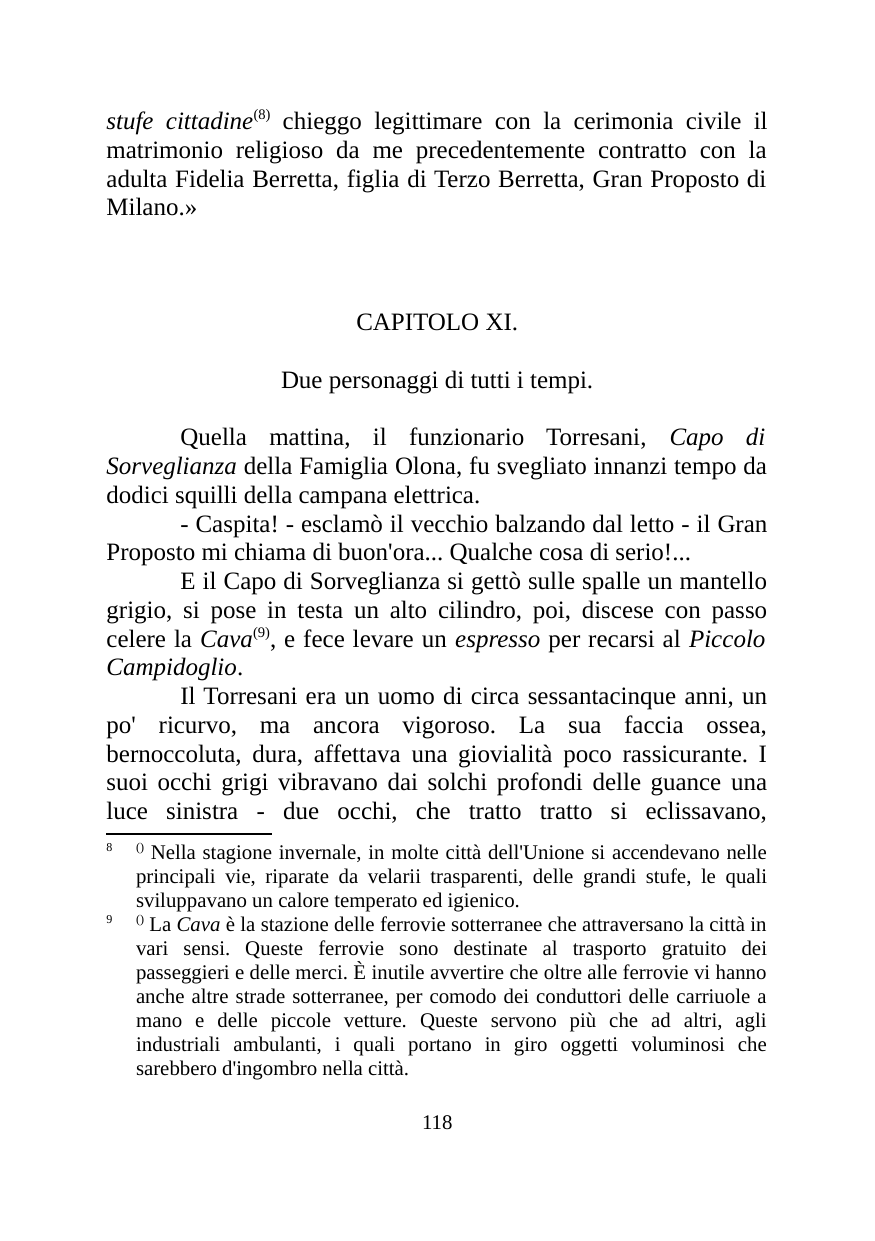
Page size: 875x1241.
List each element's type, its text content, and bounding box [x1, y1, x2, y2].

text E il Capo di Sorveglianza si gettò sulle spalle un mantello grigio, si pose in testa un alto cilindro, poi, discese con passo celere la Cava(), e fece levare un espresso per recarsi al Piccolo Campidoglio. [106, 566, 768, 681]
text () La Cava è la stazione delle ferrovie sotterranee che attraversano la città in vari sensi. Queste ferrovie sono destinate al trasporto gratuito dei passeggieri e delle merci. È inutile avvertire che oltre alle ferrovie vi hanno anche altre strade sotterranee, per comodo dei conduttori delle carriuole a mano e delle piccole vetture. Queste servono più che ad altri, agli industriali ambulanti, i quali portano in giro oggetti voluminosi che sarebbero d'ingombro nella città. [106, 912, 768, 1080]
text CAPITOLO XI. [106, 307, 768, 336]
text Il Torresani era un uomo di circa sessantacinque anni, un po' ricurvo, ma ancora vigoroso. La sua faccia ossea, bernoccoluta, dura, affettava una giovialità poco rassicurante. I suoi occhi grigi vibravano dai solchi profondi delle guance una luce sinistra - due occhi, che tratto tratto si eclissavano, [106, 681, 768, 825]
text Due personaggi di tutti i tempi. [106, 365, 768, 394]
text () Nella stagione invernale, in molte città dell'Unione si accendevano nelle principali vie, riparate da velarii trasparenti, delle grandi stufe, le quali sviluppavano un calore temperato ed igienico. [106, 840, 768, 912]
text - Caspita! - esclamò il vecchio balzando dal letto - il Gran Proposto mi chiama di buon'ora... Qualche cosa di serio!... [106, 509, 768, 566]
text Quella mattina, il funzionario Torresani, Capo di Sorveglianza della Famiglia Olona, fu svegliato innanzi tempo da dodici squilli della campana elettrica. [106, 422, 768, 509]
text stufe cittadine() chieggo legittimare con la cerimonia civile il matrimonio religioso da me precedentemente contratto con la adulta Fidelia Berretta, figlia di Terzo Berretta, Gran Proposto di Milano.» [106, 106, 768, 221]
